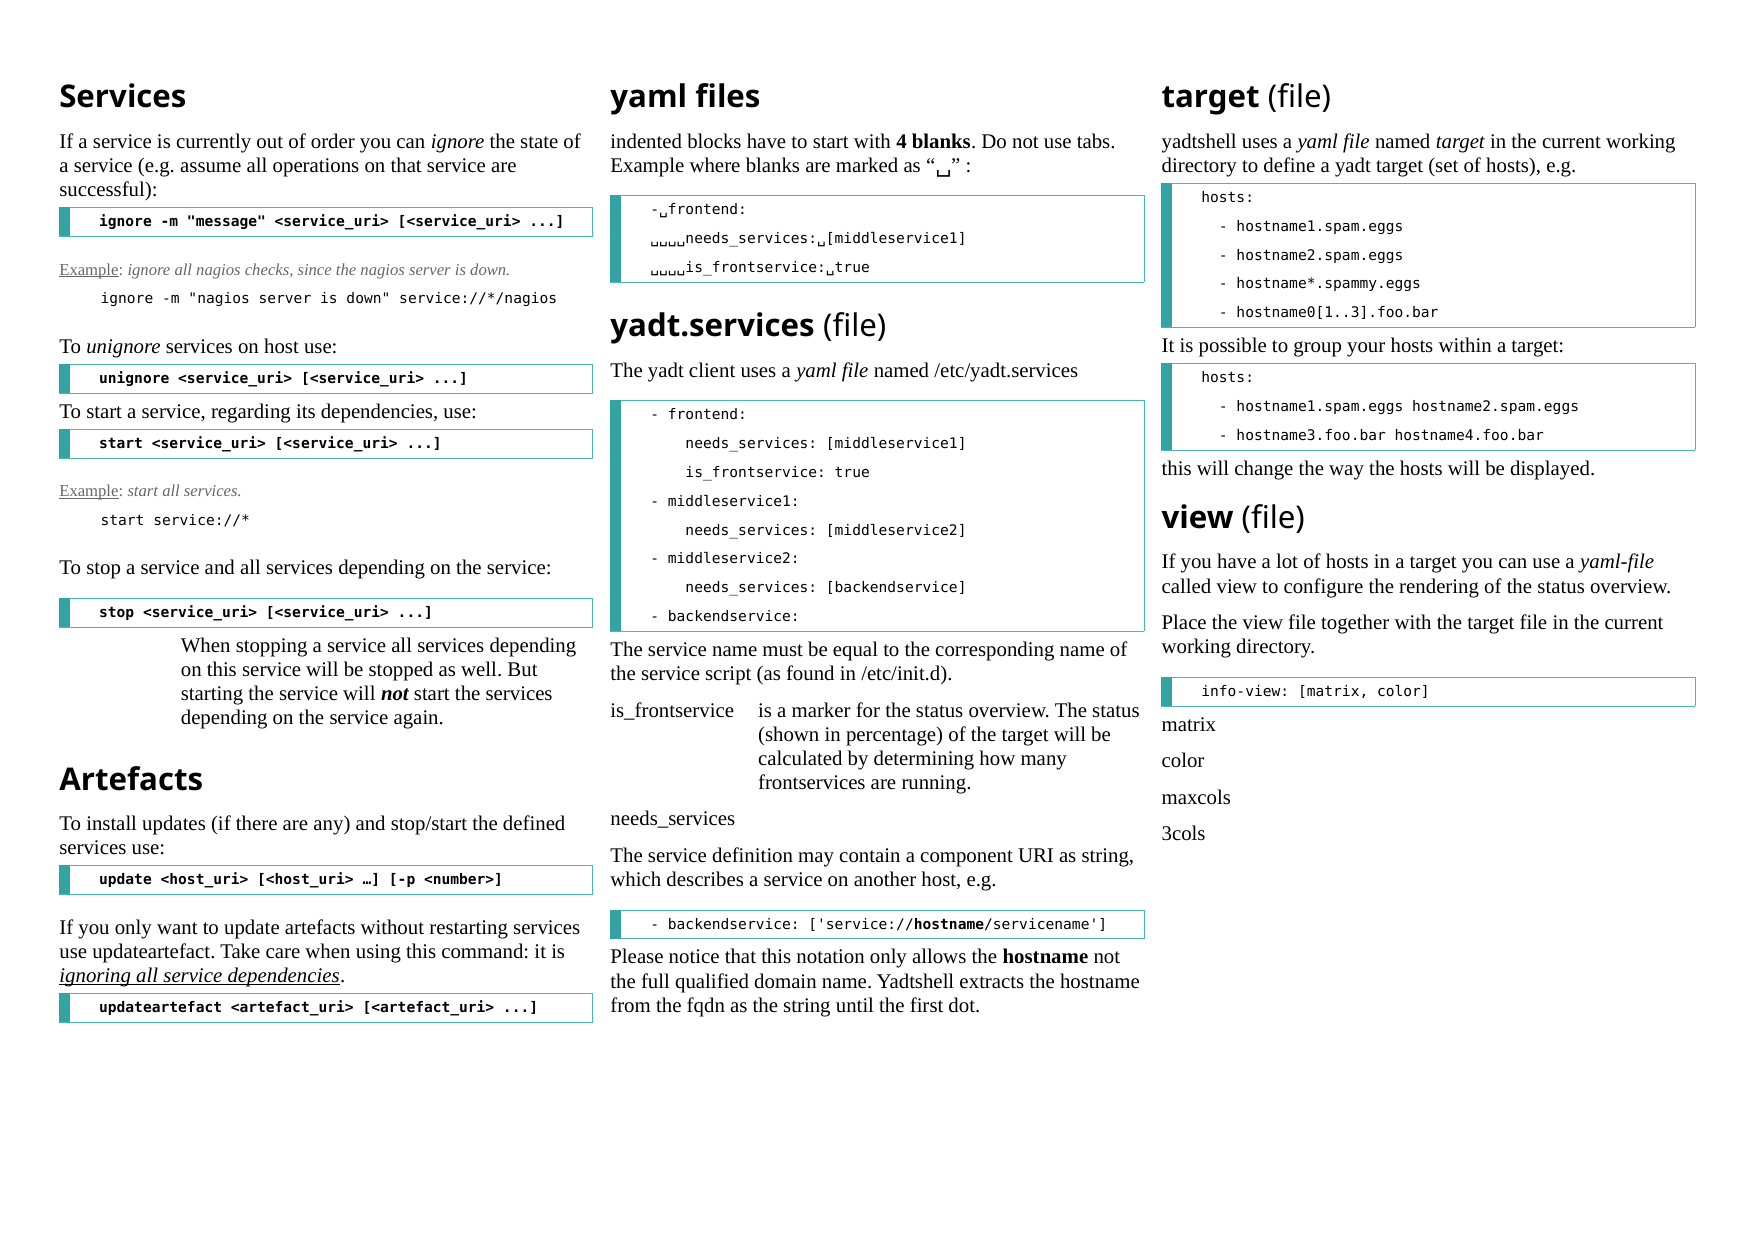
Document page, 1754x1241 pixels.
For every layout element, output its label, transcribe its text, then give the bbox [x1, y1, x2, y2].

text It is possible to group your hosts within a target: [1161, 333, 1695, 357]
subtitle yaml files [610, 74, 1144, 117]
text stop <service_uri> [<service_uri> ...] [70, 599, 592, 627]
text To install updates (if there are any) and stop/start the defined services use: [59, 811, 592, 859]
text To stop a service and all services depending on the service: [59, 555, 592, 579]
text ␣␣␣␣needs_services:␣[middleservice1] [621, 224, 1144, 247]
text ␣␣␣␣is_frontservice:␣true [621, 253, 1144, 282]
text - hostname1.spam.eggs [1172, 212, 1695, 234]
list - hostname3.foo.bar hostname4.foo.bar [1172, 421, 1695, 450]
text If you only want to update artefacts without restarting services use updateartefact. Take care when using this command: it is ignoring all service dependencies. [59, 914, 592, 987]
text - backendservice: ['service://hostname/servicename'] [621, 911, 1144, 938]
text ignore -m "message" <service_uri> [<service_uri> ...] [70, 208, 592, 236]
text 3cols [1161, 821, 1695, 845]
text Place the view file together with the target file in the current working directory. [1161, 610, 1695, 658]
text - backendservice: [621, 602, 1144, 631]
text this will change the way the hosts will be displayed. [1161, 456, 1695, 480]
text update <host_uri> [<host_uri> …] [-p <number>] [70, 866, 592, 894]
text The service definition may contain a component URI as string, which describes a service on another host, e.g. [610, 843, 1144, 891]
text matrix [1161, 712, 1695, 736]
subtitle target (file) [1161, 74, 1695, 117]
text hosts: [1172, 184, 1695, 206]
text is_frontservice: true [621, 458, 1144, 481]
text - hostname2.spam.eggs [1172, 240, 1695, 263]
subtitle yadt.services (file) [610, 303, 1144, 346]
subtitle Services [59, 74, 592, 117]
text hosts: [1172, 364, 1695, 386]
text needs_services: [middleservice2] [621, 515, 1144, 538]
text maxcols [1161, 785, 1695, 809]
text yadtshell uses a yaml file named target in the current working directory to define a yadt target (set of hosts), e.g. [1161, 129, 1695, 177]
text Please notice that this notation only allows the hostname not the full qualified domain name. Yadtshell extracts the hostname from the fqdn as the string until the first dot. [610, 944, 1144, 1017]
text indented blocks have to start with 4 blanks. Do not use tabs. Example where blanks are marked as “␣” : [610, 129, 1144, 177]
text The service name must be equal to the corresponding name of the service script (as found in /etc/init.d). [610, 637, 1144, 685]
text unignore <service_uri> [<service_uri> ...] [70, 365, 592, 393]
text start service://* [100, 512, 592, 529]
text ignore -m "nagios server is down" service://*/nagios [100, 290, 592, 307]
text - middleservice1: [621, 487, 1144, 509]
text - middleservice2: [621, 544, 1144, 567]
text is_frontservice is a marker for the status overview. The status (shown in percentage) of the target will be calculated by determining how many frontservices are running. [610, 698, 1144, 794]
text -␣frontend: [621, 196, 1144, 218]
text start <service_uri> [<service_uri> ...] [70, 430, 592, 458]
text needs_services: [backendservice] [621, 573, 1144, 596]
text needs_services: [middleservice1] [621, 429, 1144, 452]
text To start a service, regarding its dependencies, use: [59, 398, 592, 423]
text updateartefact <artefact_uri> [<artefact_uri> ...] [70, 994, 592, 1022]
text Example: ignore all nagios checks, since the nagios server is down. [59, 259, 592, 279]
text If you have a lot of hosts in a target you can use a yaml-file called view to configure the rendering of the status overview. [1161, 549, 1695, 598]
text - hostname*.spammy.eggs [1172, 269, 1695, 292]
subtitle view (file) [1161, 495, 1695, 537]
text If a service is currently out of order you can ignore the state of a service (e.g. assume all operations on that service are successful): [59, 129, 592, 201]
list - hostname0[1..3].foo.bar [1172, 298, 1695, 327]
text needs_services [610, 806, 1144, 830]
text The yadt client uses a yaml file named /etc/yadt.services [610, 357, 1144, 382]
text - frontend: [621, 401, 1144, 423]
text color [1161, 748, 1695, 772]
text info-view: [matrix, color] [1172, 678, 1695, 706]
text Example: start all services. [59, 481, 592, 500]
text - hostname1.spam.eggs hostname2.spam.eggs [1172, 392, 1695, 415]
subtitle Artefacts [59, 757, 592, 799]
text To unignore services on host use: [59, 333, 592, 358]
text When stopping a service all services depending on this service will be stopped as well. But starting the service will not start the services depending on the service again. [59, 633, 592, 729]
